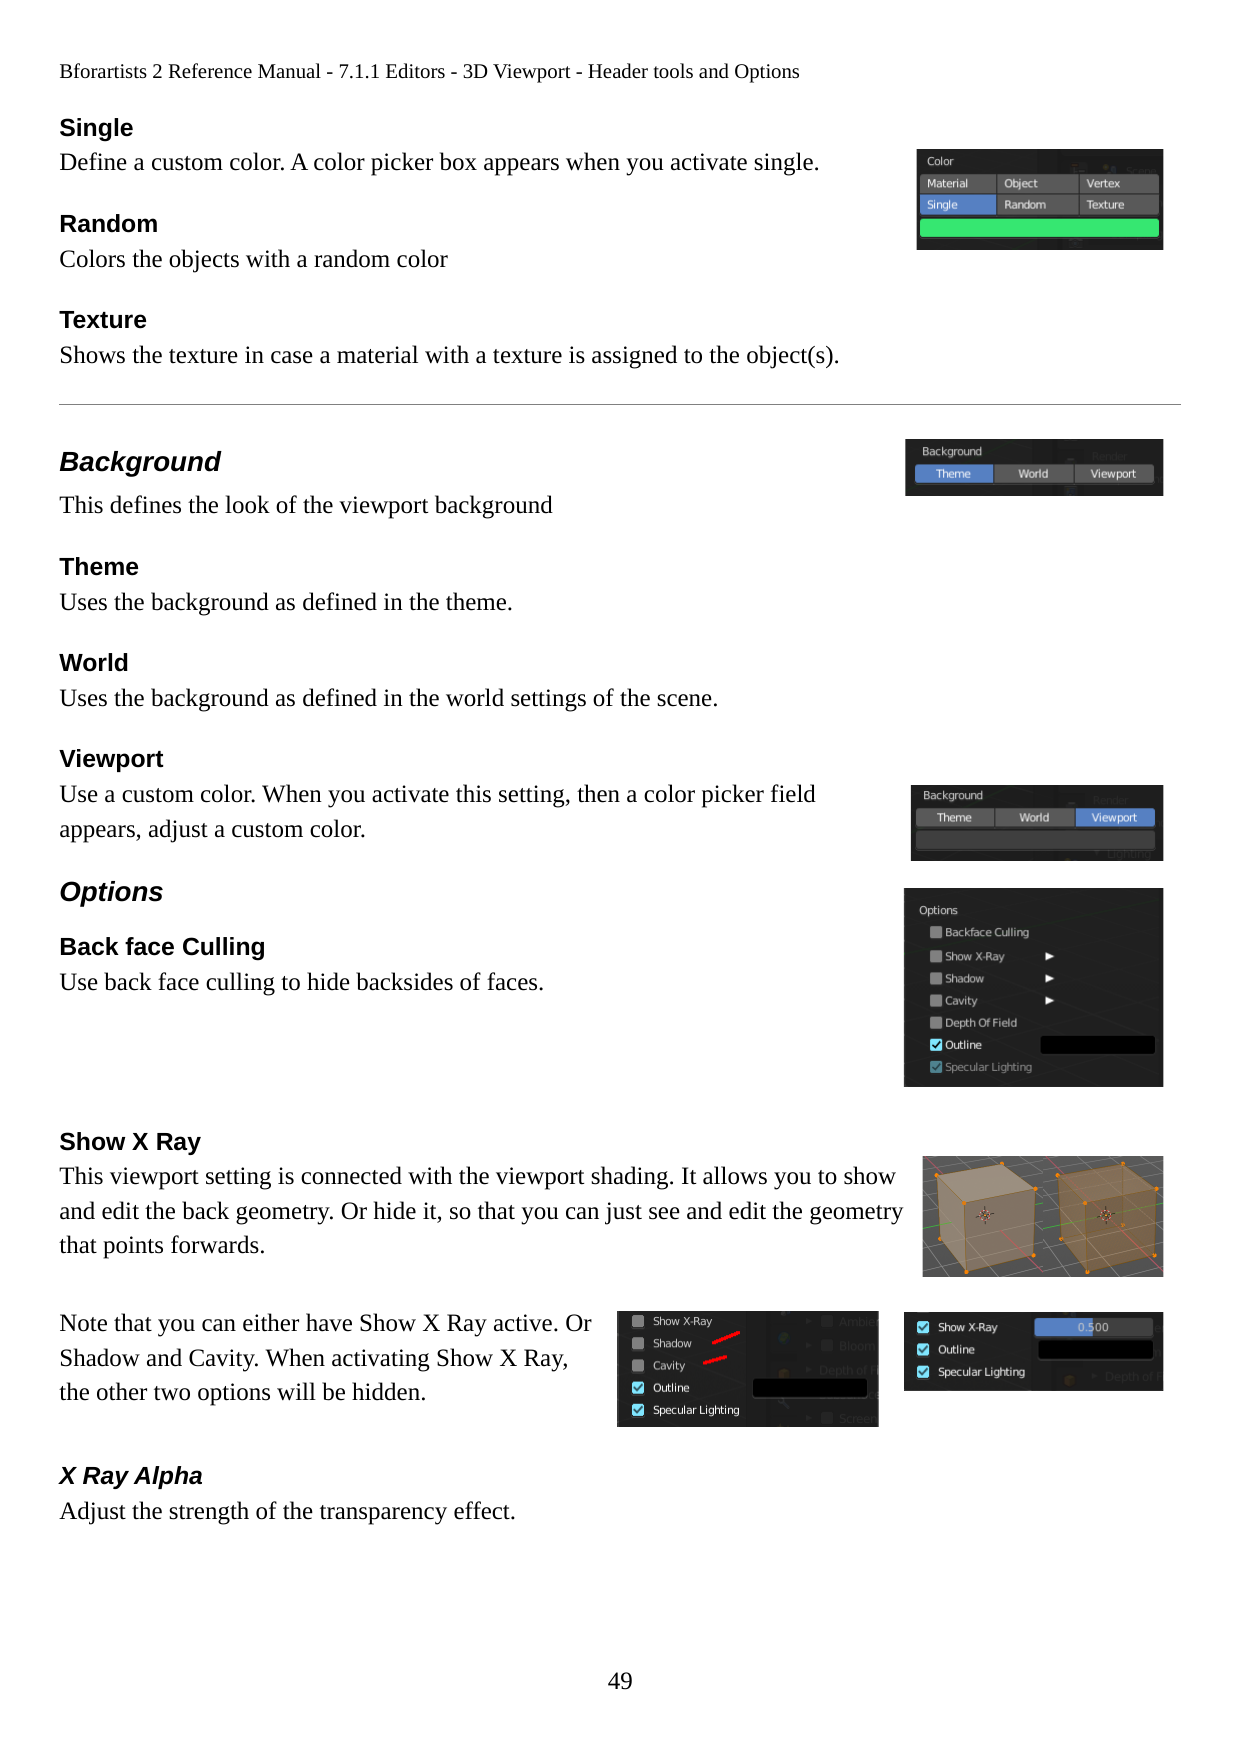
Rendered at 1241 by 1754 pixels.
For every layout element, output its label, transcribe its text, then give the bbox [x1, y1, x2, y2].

subtitle Back face Culling [59, 932, 903, 961]
text This defines the look of the viewport background [59, 490, 1181, 519]
subtitle Texture [59, 305, 1181, 334]
picture [910, 785, 1164, 861]
subtitle Options [59, 875, 1181, 907]
picture [916, 149, 1164, 250]
picture [903, 888, 1164, 1087]
text Adjust the strength of the transparency effect. [59, 1496, 1181, 1525]
text Shows the texture in case a material with a texture is assigned to the object(s). [59, 340, 1181, 369]
subtitle Single [59, 113, 1181, 141]
subtitle X Ray Alpha [59, 1461, 1181, 1490]
picture [617, 1311, 879, 1427]
subtitle Theme [59, 552, 1181, 580]
subtitle [1164, 209, 1181, 237]
picture [904, 1312, 1164, 1391]
subtitle Show X Ray [59, 1127, 1181, 1155]
subtitle World [59, 648, 1181, 677]
text Uses the background as defined in the theme. [59, 587, 1181, 615]
subtitle [1164, 932, 1181, 961]
subtitle Viewport [59, 744, 1181, 773]
subtitle Background [59, 446, 905, 478]
text Note that you can either have Show X Ray active. Or Shadow and Cavity. When activating Show X Ray, the other two options will be hidden. [59, 1308, 1181, 1406]
text Colors the objects with a random color [59, 244, 1181, 272]
text Use back face culling to hide backsides of faces. [59, 967, 903, 996]
picture [905, 439, 1164, 496]
text Define a custom color. A color picker box appears when you activate single. [59, 147, 1181, 176]
subtitle [1164, 446, 1181, 478]
picture [922, 1156, 1164, 1277]
text Uses the background as defined in the world settings of the scene. [59, 683, 1181, 712]
text Use a custom color. When you activate this setting, then a color picker field appears, adjust a custom color. [59, 779, 1181, 842]
text This viewport setting is connected with the viewport shading. It allows you to show and edit the back geometry. Or hide it, so that you can just see and edit the geometry that points forwards. [59, 1161, 922, 1259]
subtitle Random [59, 209, 916, 237]
